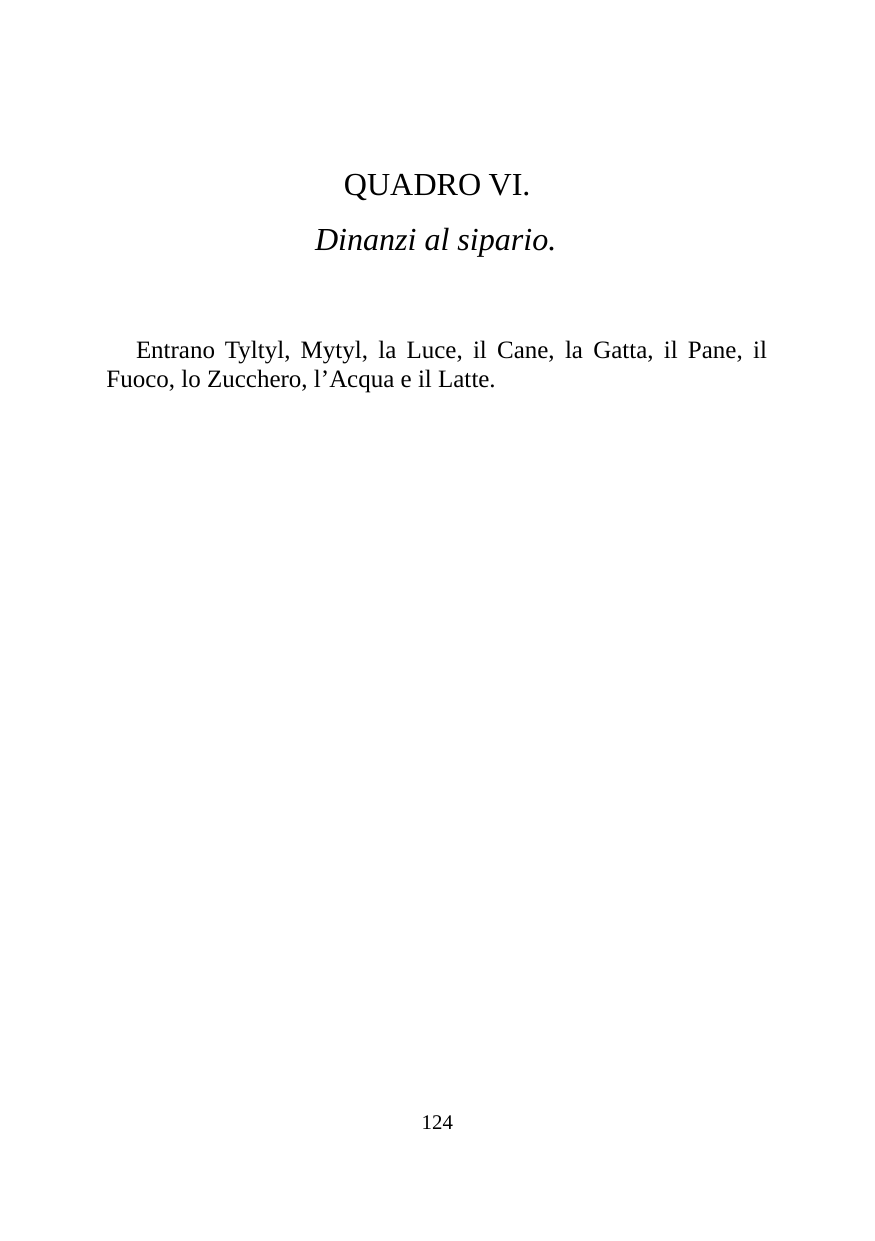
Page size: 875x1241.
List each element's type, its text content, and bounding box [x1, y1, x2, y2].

subtitle QUADRO VI. Dinanzi al sipario. [106, 165, 768, 257]
text Entrano Tyltyl, Mytyl, la Luce, il Cane, la Gatta, il Pane, il Fuoco, lo Zucchero, l’Acqua e il Latte. [106, 335, 768, 392]
